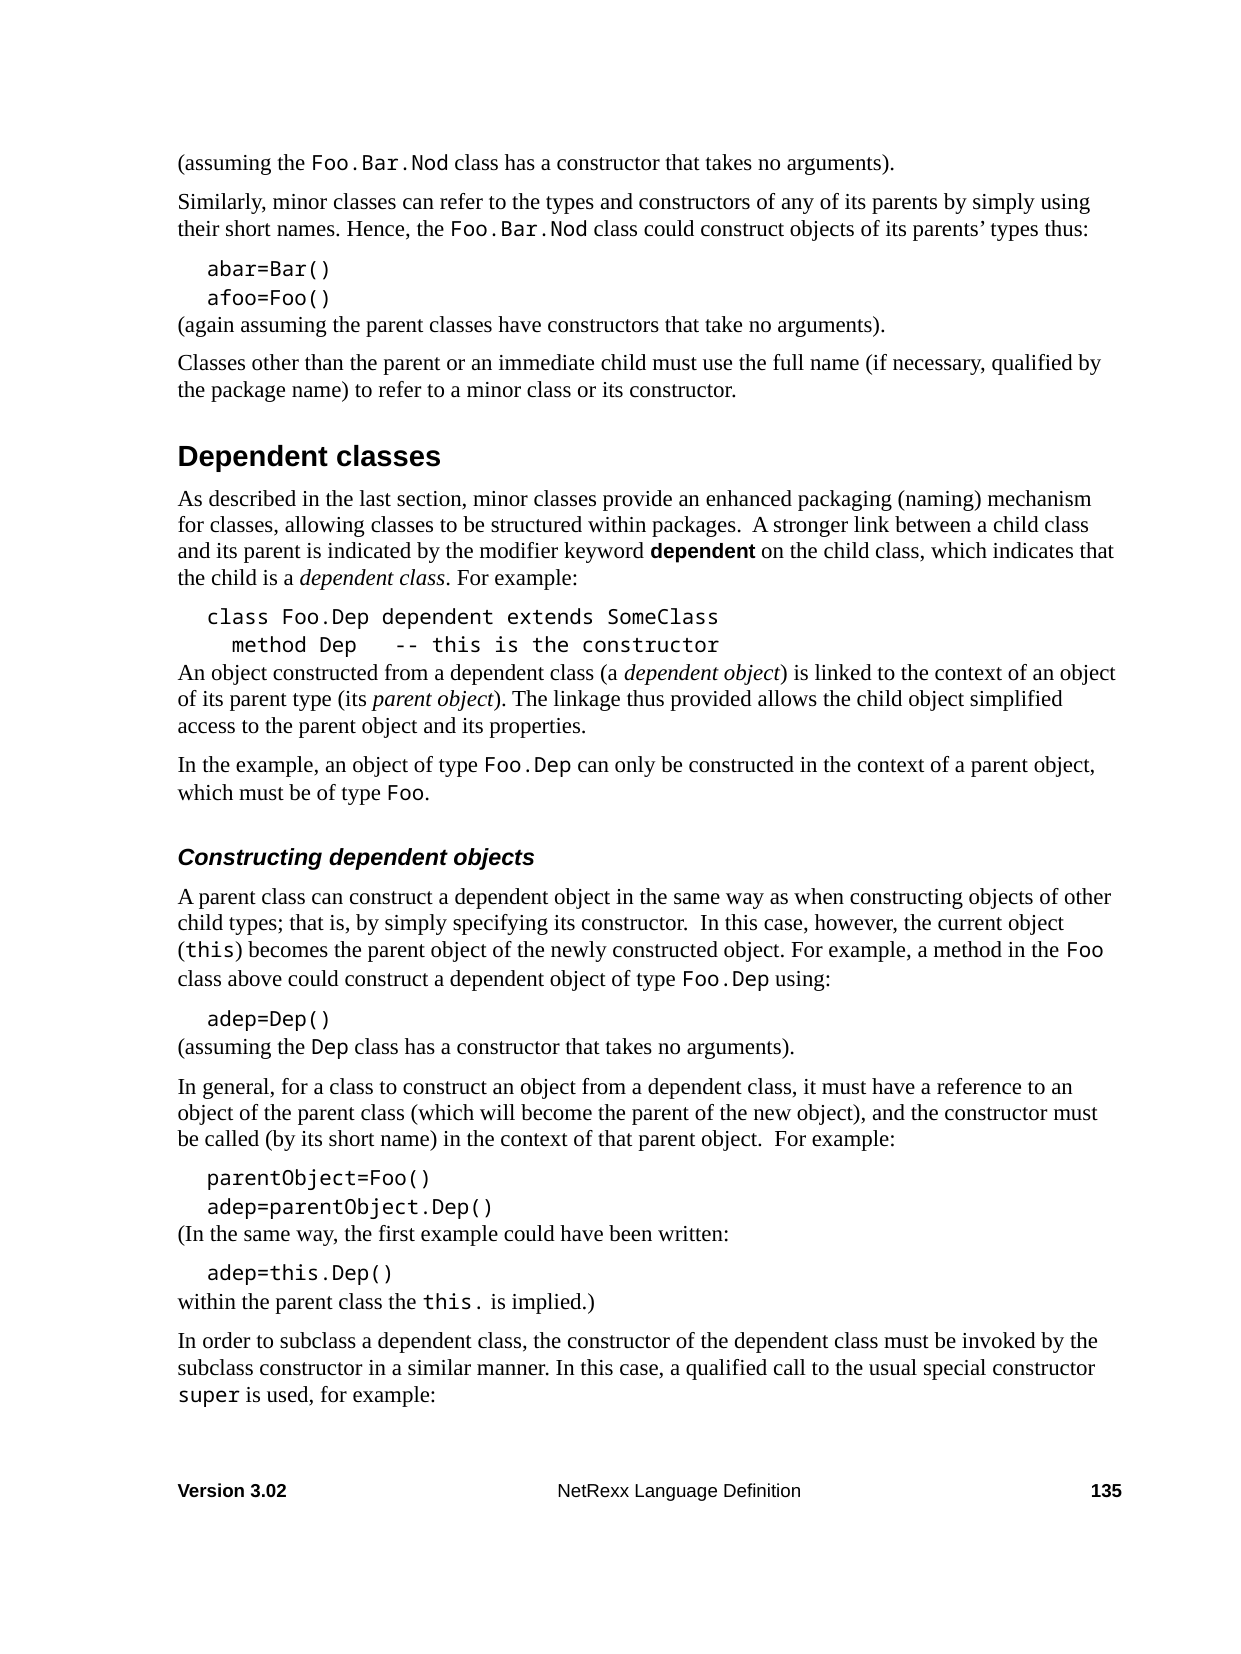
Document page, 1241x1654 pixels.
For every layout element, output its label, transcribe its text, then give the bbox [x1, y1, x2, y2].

text adep=Dep() [207, 1004, 1122, 1032]
text A parent class can construct a dependent object in the same way as when constructing objects of other child types; that is, by simply specifying its constructor. In this case, however, the current object (this) becomes the parent object of the newly constructed object. For example, a method in the Foo class above could construct a dependent object of type Foo.Dep using: [177, 883, 1122, 992]
text abar=Bar() afoo=Foo() [207, 254, 1122, 311]
subtitle Constructing dependent objects [177, 843, 1122, 870]
text (assuming the Foo.Bar.Nod class has a constructor that takes no arguments). [177, 148, 1122, 176]
text (assuming the Dep class has a constructor that takes no arguments). [177, 1032, 1122, 1061]
subtitle Dependent classes [177, 439, 1122, 472]
text parentObject=Foo() adep=parentObject.Dep() [207, 1163, 1122, 1220]
text As described in the last section, minor classes provide an enhanced packaging (naming) mechanism for classes, allowing classes to be structured within packages. A stronger link between a child class and its parent is indicated by the modifier keyword dependent on the child class, which indicates that the child is a dependent class. For example: [177, 485, 1122, 590]
text In the example, an object of type Foo.Dep can only be constructed in the context of a parent object, which must be of type Foo. [177, 750, 1122, 807]
text Classes other than the parent or an immediate child must use the full name (if necessary, qualified by the package name) to refer to a minor class or its constructor. [177, 349, 1122, 402]
text (In the same way, the first example could have been written: [177, 1220, 1122, 1247]
text In order to subclass a dependent class, the constructor of the dependent class must be invoked by the subclass constructor in a similar manner. In this case, a qualified call to the usual special constructor super is used, for example: [177, 1327, 1122, 1408]
text In general, for a class to construct an object from a dependent class, it must have a reference to an object of the parent class (which will become the parent of the new object), and the constructor must be called (by its short name) in the context of that parent object. For example: [177, 1073, 1122, 1152]
text (again assuming the parent classes have constructors that take no arguments). [177, 311, 1122, 338]
text Similarly, minor classes can refer to the types and constructors of any of its parents by simply using their short names. Hence, the Foo.Bar.Nod class could construct objects of its parents’ types thus: [177, 188, 1122, 243]
text An object constructed from a dependent class (a dependent object) is linked to the context of an object of its parent type (its parent object). The linkage thus provided allows the child object simplified access to the parent object and its properties. [177, 659, 1122, 738]
text within the parent class the this. is implied.) [177, 1287, 1122, 1315]
text adep=this.Dep() [207, 1258, 1122, 1287]
text class Foo.Dep dependent extends SomeClass method Dep -- this is the constructor [207, 602, 1122, 659]
